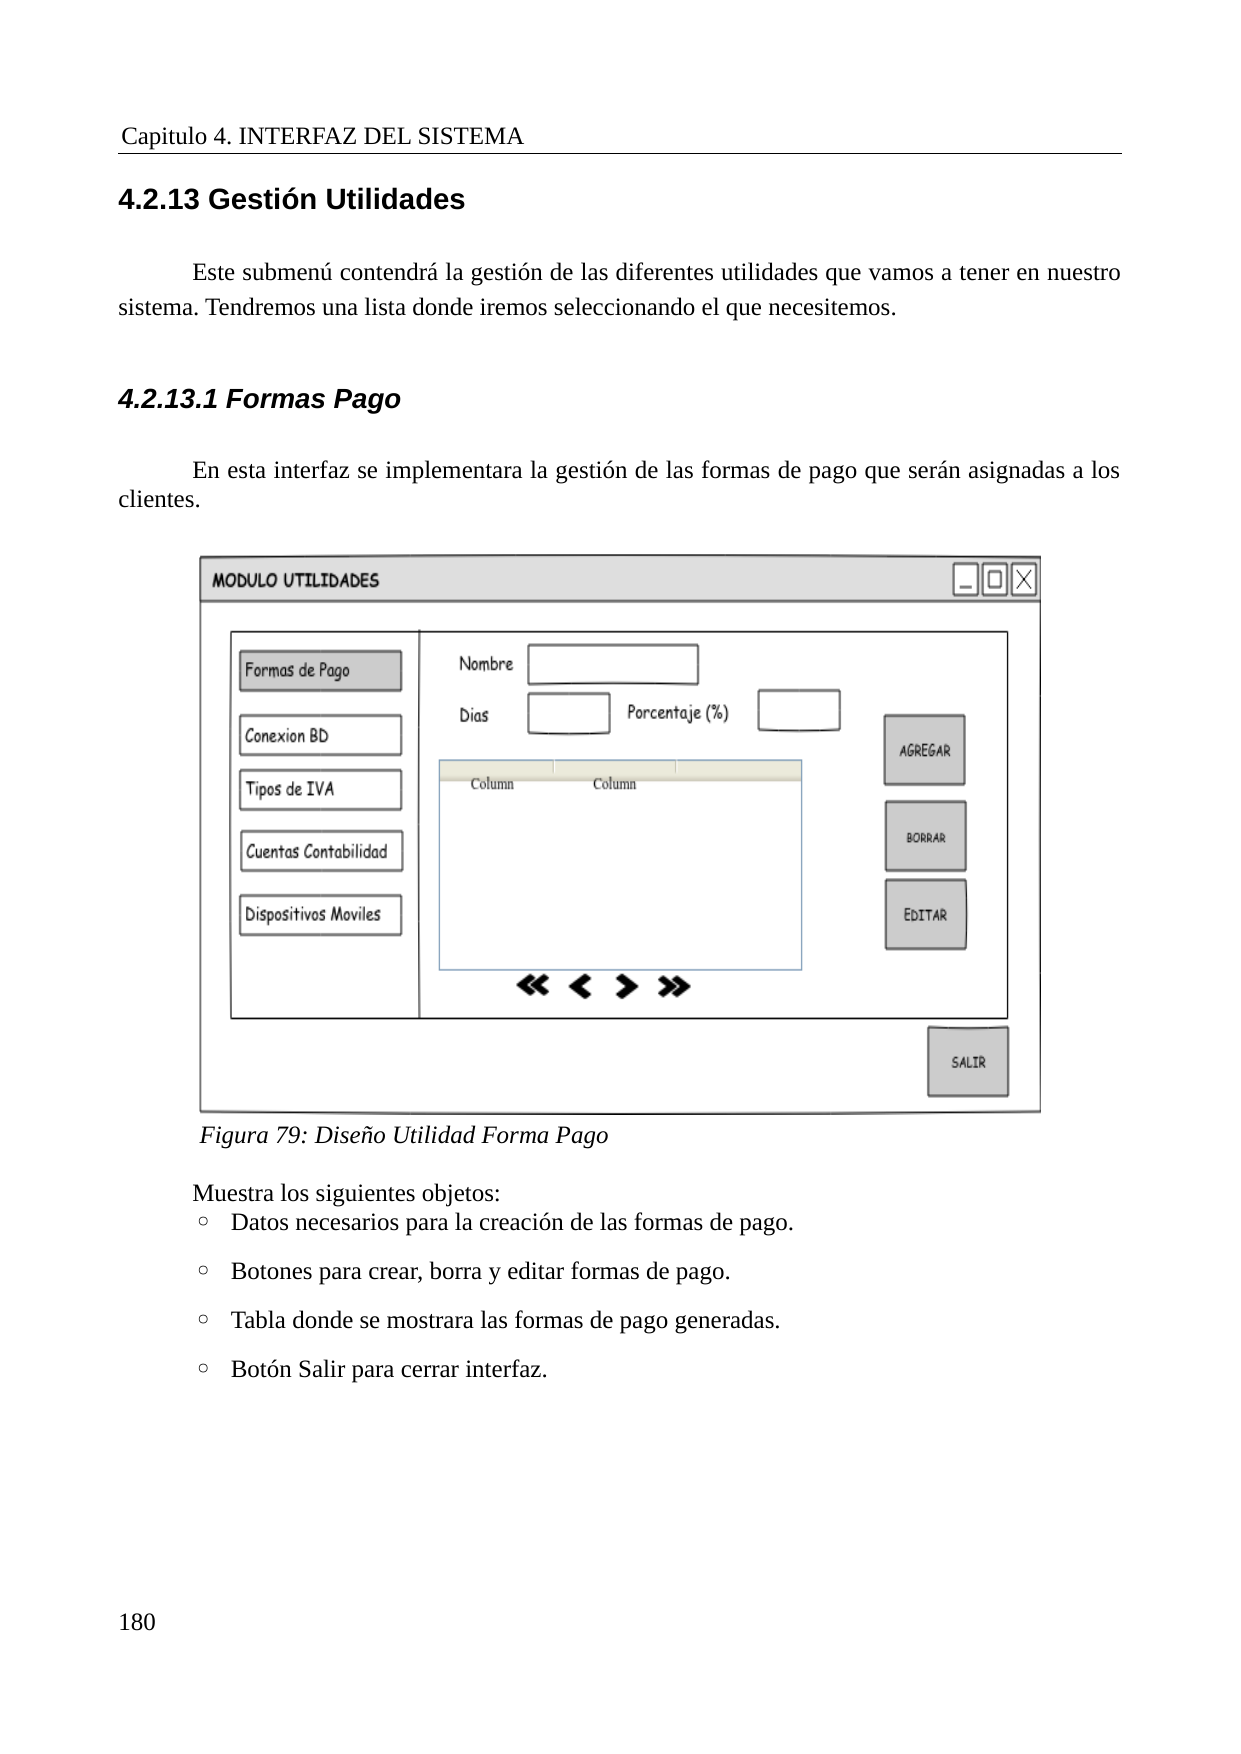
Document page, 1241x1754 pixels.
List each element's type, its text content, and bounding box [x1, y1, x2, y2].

subtitle 4.2.13 Gestión Utilidades [118, 182, 1122, 216]
picture [199, 553, 1041, 1115]
text Figura 79: Diseño Utilidad Forma Pago [199, 1115, 1041, 1149]
text Muestra los siguientes objetos: [118, 1178, 1122, 1207]
list Botones para crear, borra y editar formas de pago. [193, 1256, 1122, 1284]
text En esta interfaz se implementara la gestión de las formas de pago que serán asignadas a los clientes. [118, 455, 1122, 513]
subtitle 4.2.13.1 Formas Pago [118, 382, 1122, 414]
text Este submenú contendrá la gestión de las diferentes utilidades que vamos a tener en nuestro sistema. Tendremos una lista donde iremos seleccionando el que necesitemos. [118, 257, 1122, 321]
list Datos necesarios para la creación de las formas de pago. [193, 1207, 1122, 1235]
list Botón Salir para cerrar interfaz. [193, 1354, 1122, 1383]
list Tabla donde se mostrara las formas de pago generadas. [193, 1305, 1122, 1333]
